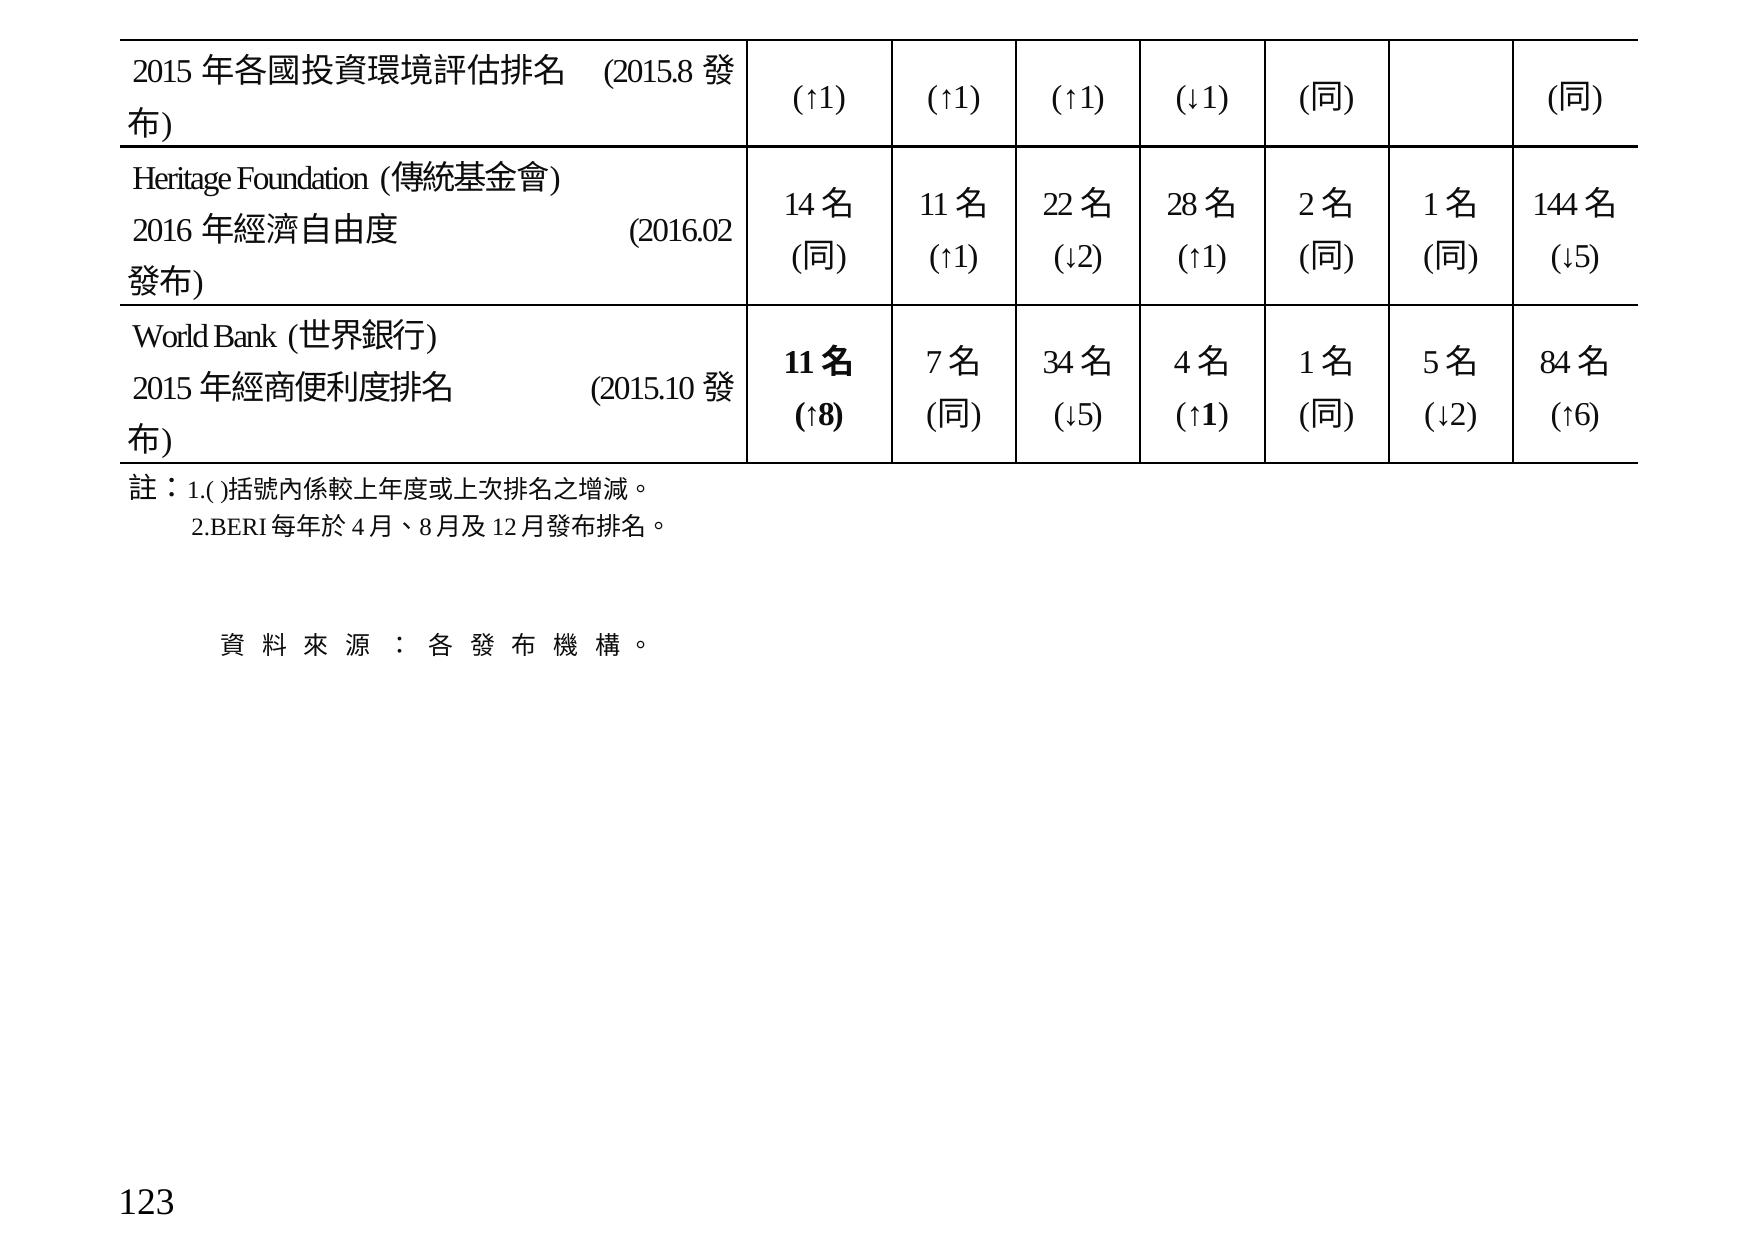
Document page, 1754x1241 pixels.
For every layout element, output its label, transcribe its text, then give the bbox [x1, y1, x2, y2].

text 資料來源：各發布機構。 [128, 602, 1628, 664]
table_cell (同) [1514, 41, 1637, 145]
table_cell 1名 (同) [1266, 306, 1388, 462]
table_cell 14名 (同) [748, 148, 891, 304]
table_cell 28名 (↑1) [1141, 148, 1264, 304]
table_cell 11名 (↑8) [748, 306, 891, 462]
table_cell 2名 (同) [1266, 148, 1388, 304]
table_cell 5名 (↓2) [1390, 306, 1512, 462]
text 2.BERI每年於4月、8月及12月發布排名。 [128, 506, 1611, 543]
table_cell Heritage Foundation (傳統基金會) 2016年經濟自由度 (2016.02發布) [120, 148, 746, 304]
table_cell 34名 (↓5) [1017, 306, 1139, 462]
table_cell 22名 (↓2) [1017, 148, 1139, 304]
table_cell 84名 (↑6) [1514, 306, 1637, 462]
text 註：1.( )括號內係較上年度或上次排名之增減。 [128, 464, 1611, 506]
table_cell (↑1) [1017, 41, 1139, 145]
table_cell 4名 (↑1) [1141, 306, 1264, 462]
table_cell 7名 (同) [893, 306, 1015, 462]
table_cell 144名 (↓5) [1514, 148, 1637, 304]
table_cell (同) [1266, 41, 1388, 145]
table_cell World Bank (世界銀行) 2015年經商便利度排名 (2015.10發布) [120, 306, 746, 462]
table_cell [1390, 41, 1512, 145]
table_cell (↓1) [1141, 41, 1264, 145]
table_cell (↑1) [893, 41, 1015, 145]
table_cell 2015年各國投資環境評估排名 (2015.8發布) [120, 41, 746, 145]
table_cell 1名 (同) [1390, 148, 1512, 304]
table_cell (↑1) [748, 41, 891, 145]
table_cell 11名 (↑1) [893, 148, 1015, 304]
